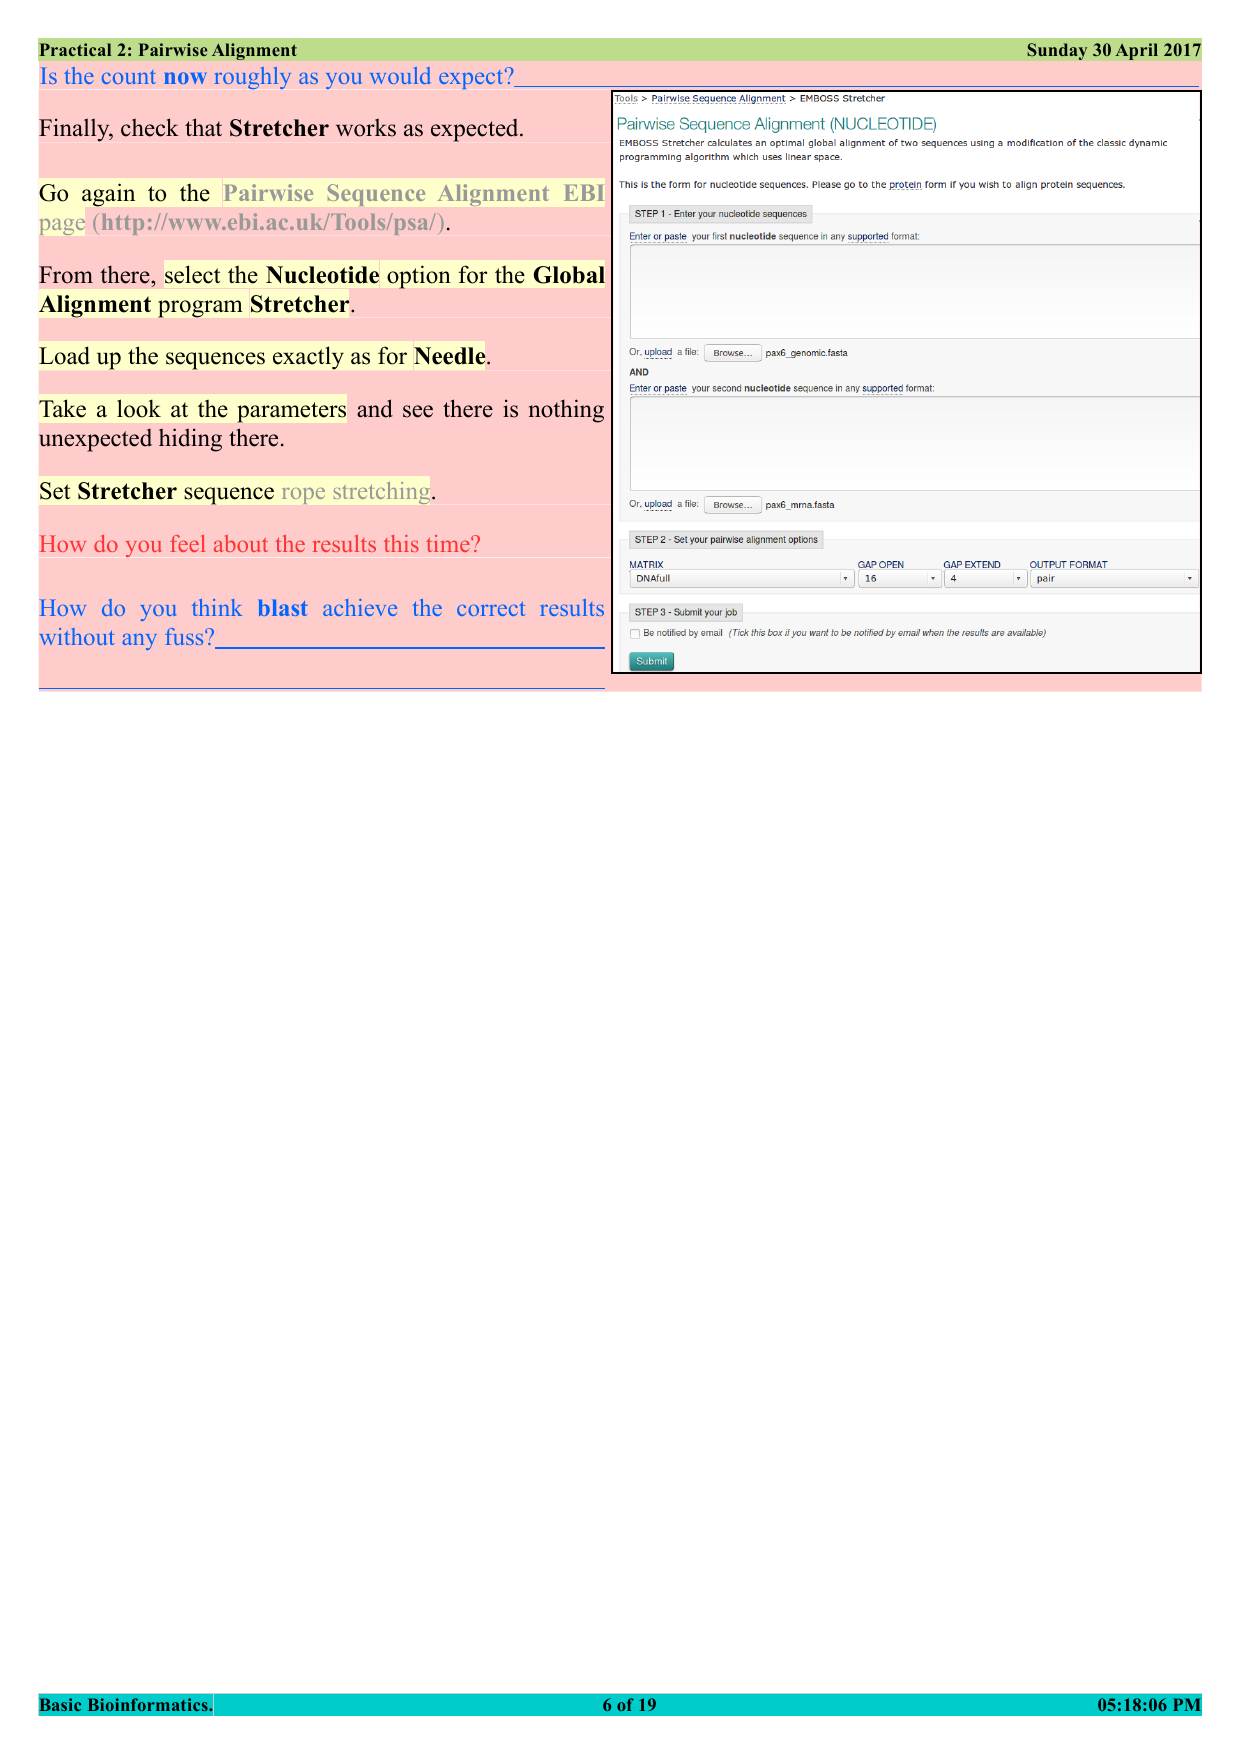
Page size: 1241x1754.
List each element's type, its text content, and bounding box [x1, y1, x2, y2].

text From there, select the Nucleotide option for the Global Alignment program Stretcher. [38, 259, 611, 318]
text Set Stretcher sequence rope stretching. [38, 476, 611, 505]
text How do you feel about the results this time? [38, 528, 611, 557]
text Go again to the Pairwise Sequence Alignment EBI page (http://www.ebi.ac.uk/Tools/psa/). [38, 178, 611, 236]
text How do you think blast achieve the correct results without any fuss? [38, 593, 611, 651]
text Is the count now roughly as you would expect? [39, 61, 1202, 90]
text Take a look at the parameters and see there is nothing unexpected hiding there. [38, 394, 611, 452]
text Load up the sequences exactly as for Needle. [38, 341, 611, 370]
picture [613, 92, 1200, 672]
text Finally, check that Stretcher works as expected. [38, 113, 611, 142]
